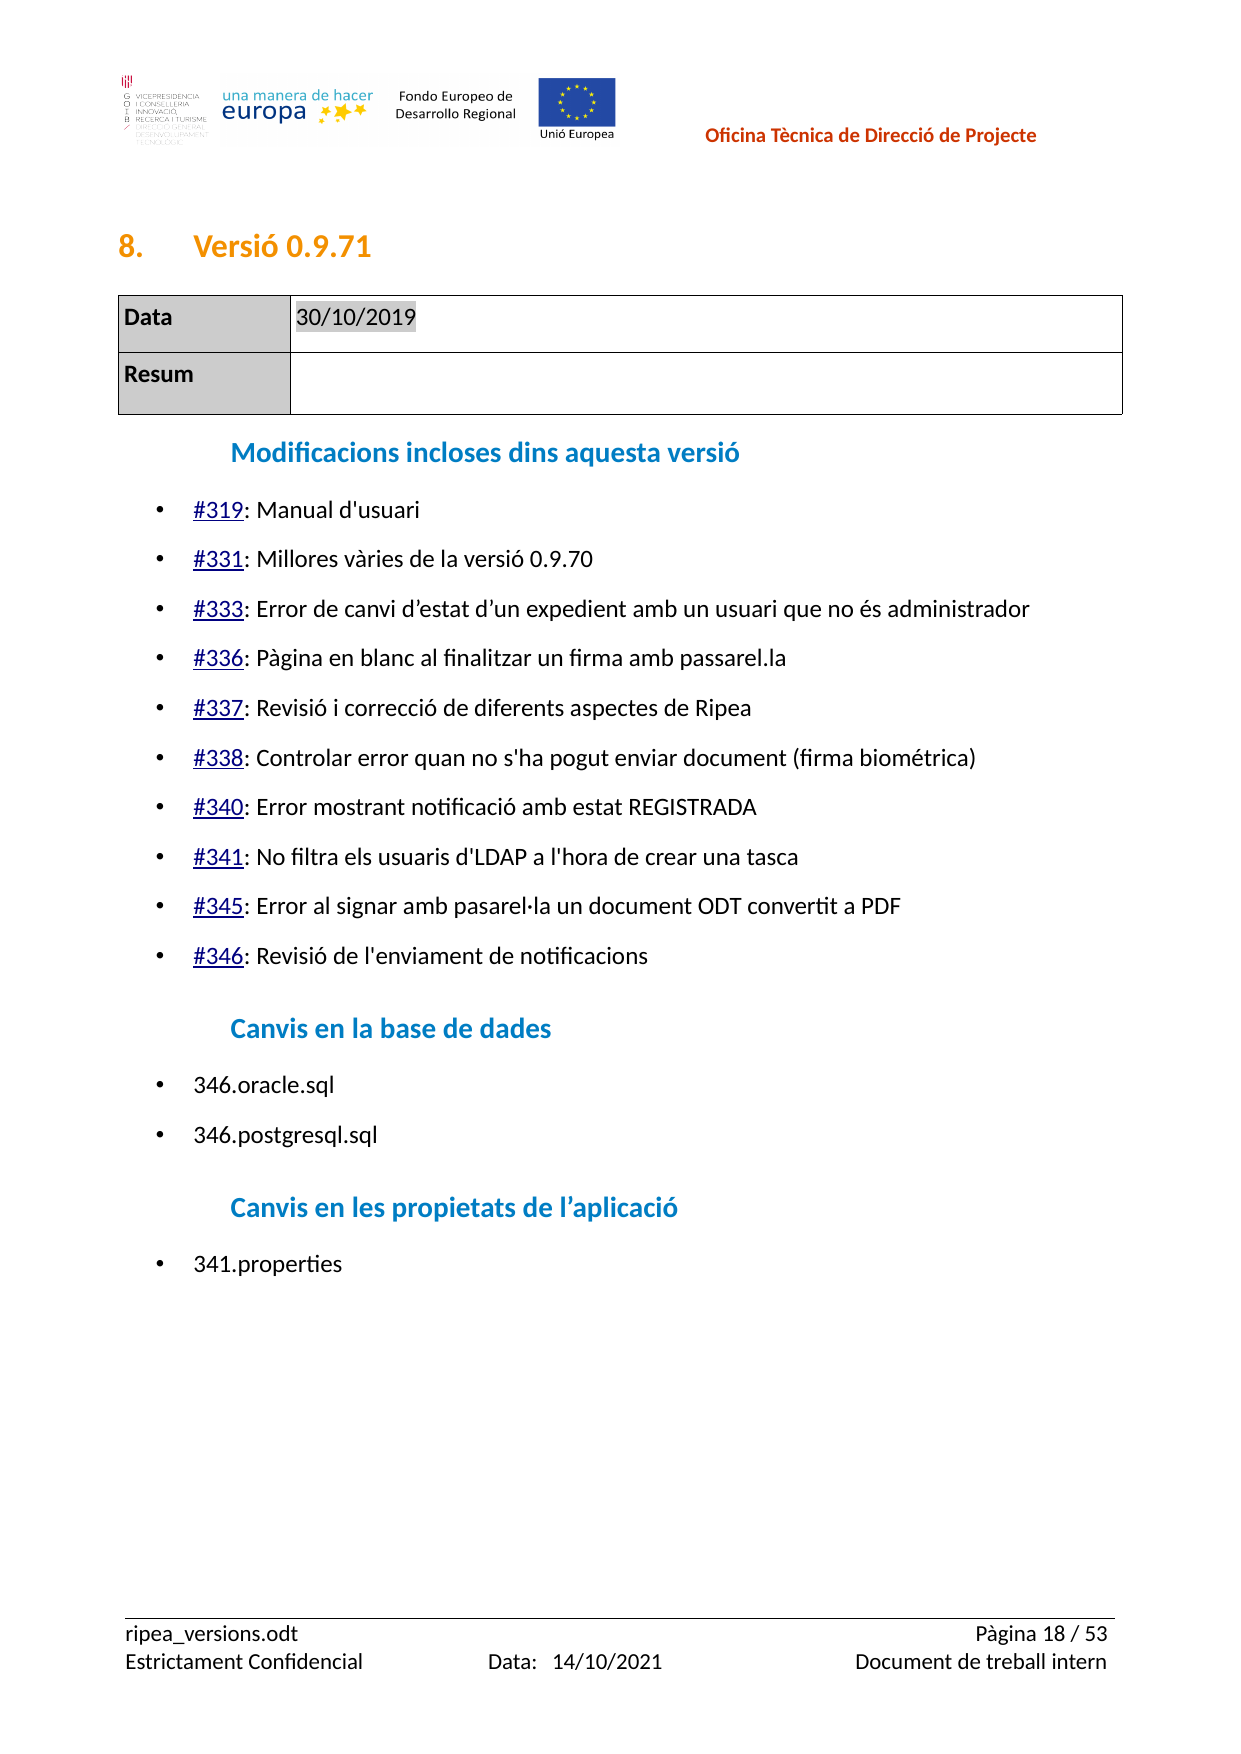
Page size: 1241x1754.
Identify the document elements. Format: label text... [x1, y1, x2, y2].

list 346.oracle.sql [156, 1069, 1122, 1100]
list #338: Controlar error quan no s'ha pogut enviar document (firma biométrica) [156, 742, 1122, 772]
list #319: Manual d'usuari [156, 494, 1122, 524]
table_header Data [119, 296, 290, 352]
list #340: Error mostrant notificació amb estat REGISTRADA [156, 791, 1122, 822]
subtitle Canvis en les propietats de l’aplicació [153, 1189, 1122, 1225]
list #337: Revisió i correcció de diferents aspectes de Ripea [156, 692, 1122, 723]
list #346: Revisió de l'enviament de notificacions [156, 940, 1122, 971]
list #345: Error al signar amb pasarel·la un document ODT convertit a PDF [156, 890, 1122, 921]
subtitle Canvis en la base de dades [153, 1010, 1122, 1046]
picture [118, 73, 213, 147]
picture [219, 73, 621, 147]
list #336: Pàgina en blanc al finalitzar un firma amb passarel.la [156, 642, 1122, 673]
list #341: No filtra els usuaris d'LDAP a l'hora de crear una tasca [156, 841, 1122, 871]
table_cell [291, 353, 1122, 414]
subtitle Versió 0.9.71 [118, 225, 1122, 266]
list 346.postgresql.sql [156, 1119, 1122, 1149]
list #331: Millores vàries de la versió 0.9.70 [156, 543, 1122, 574]
list #333: Error de canvi d’estat d’un expedient amb un usuari que no és administrador [156, 593, 1122, 623]
table_header 30/10/2019 [291, 296, 1122, 352]
table_cell Resum [119, 353, 290, 414]
list 341.properties [156, 1248, 1122, 1279]
subtitle Modificacions incloses dins aquesta versió [153, 434, 1122, 470]
